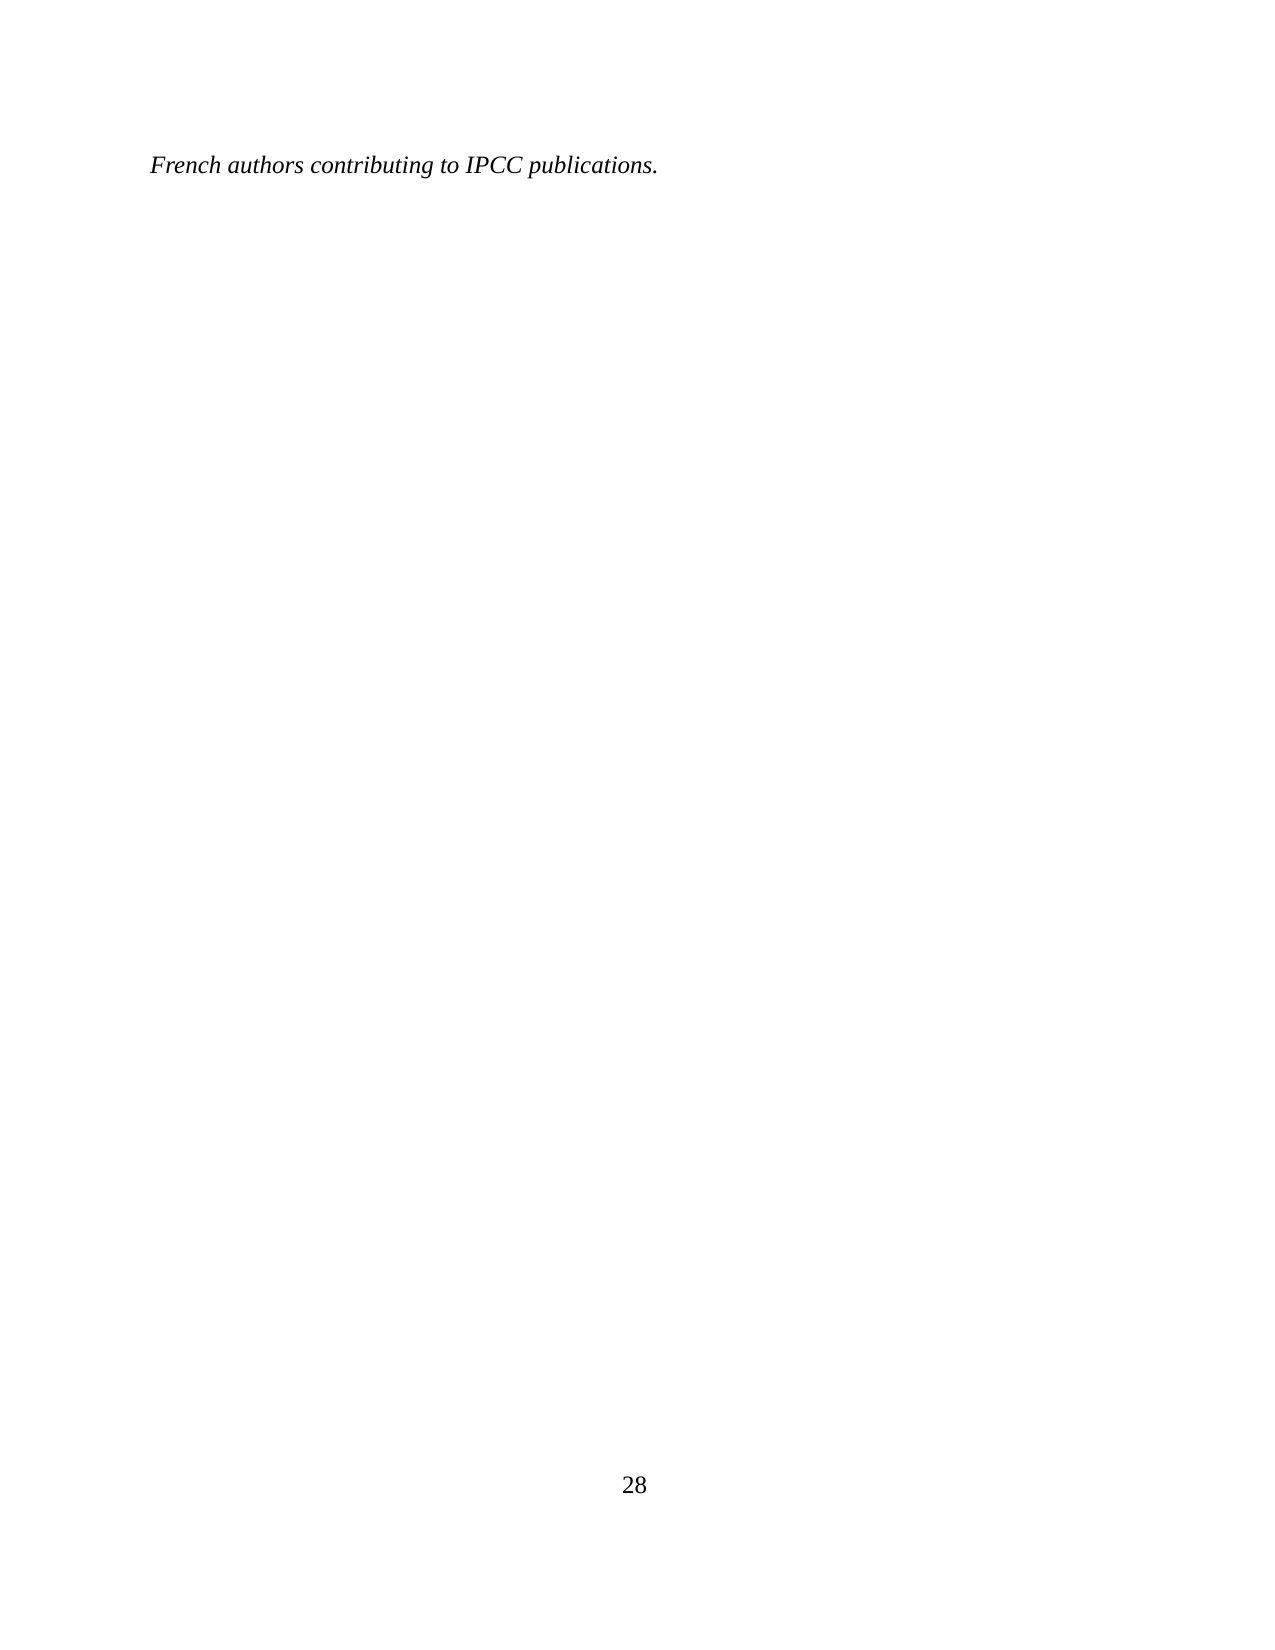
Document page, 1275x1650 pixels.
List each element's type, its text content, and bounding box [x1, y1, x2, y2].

text French authors contributing to IPCC publications. [150, 150, 1125, 179]
